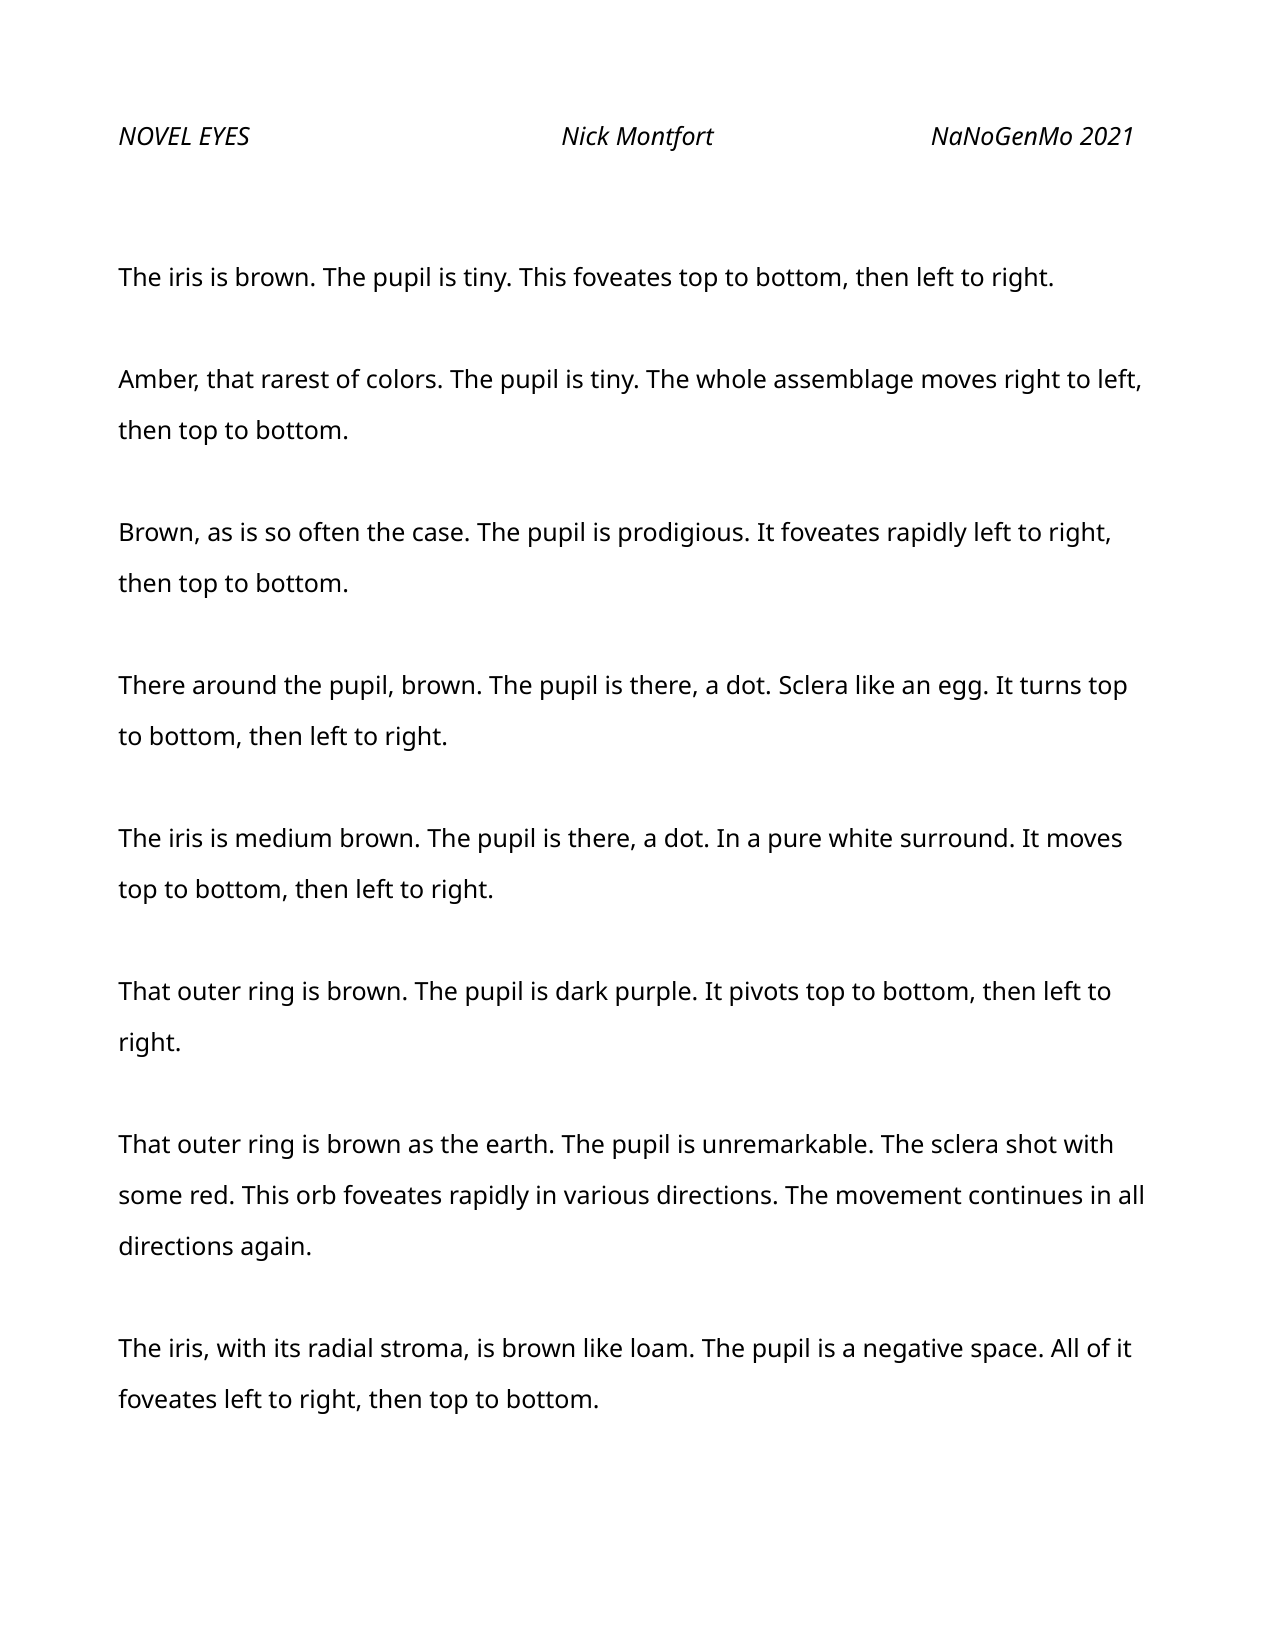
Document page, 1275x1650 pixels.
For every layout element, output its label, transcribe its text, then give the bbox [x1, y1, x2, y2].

text Brown, as is so often the case. The pupil is prodigious. It foveates rapidly left to right, then top to bottom. [118, 514, 1157, 599]
text The iris, with its radial stroma, is brown like loam. The pupil is a negative space. All of it foveates left to right, then top to bottom. [118, 1331, 1157, 1416]
text Amber, that rarest of colors. The pupil is tiny. The whole assemblage moves right to left, then top to bottom. [118, 361, 1157, 446]
text There around the pupil, brown. The pupil is there, a dot. Sclera like an egg. It turns top to bottom, then left to right. [118, 667, 1157, 753]
text That outer ring is brown. The pupil is dark purple. It pivots top to bottom, then left to right. [118, 974, 1157, 1059]
text That outer ring is brown as the earth. The pupil is unremarkable. The sclera shot with some red. This orb foveates rapidly in various directions. The movement continues in all directions again. [118, 1127, 1157, 1263]
text The iris is brown. The pupil is tiny. This foveates top to bottom, then left to right. [118, 259, 1157, 293]
text The iris is medium brown. The pupil is there, a dot. In a pure white surround. It moves top to bottom, then left to right. [118, 821, 1157, 906]
